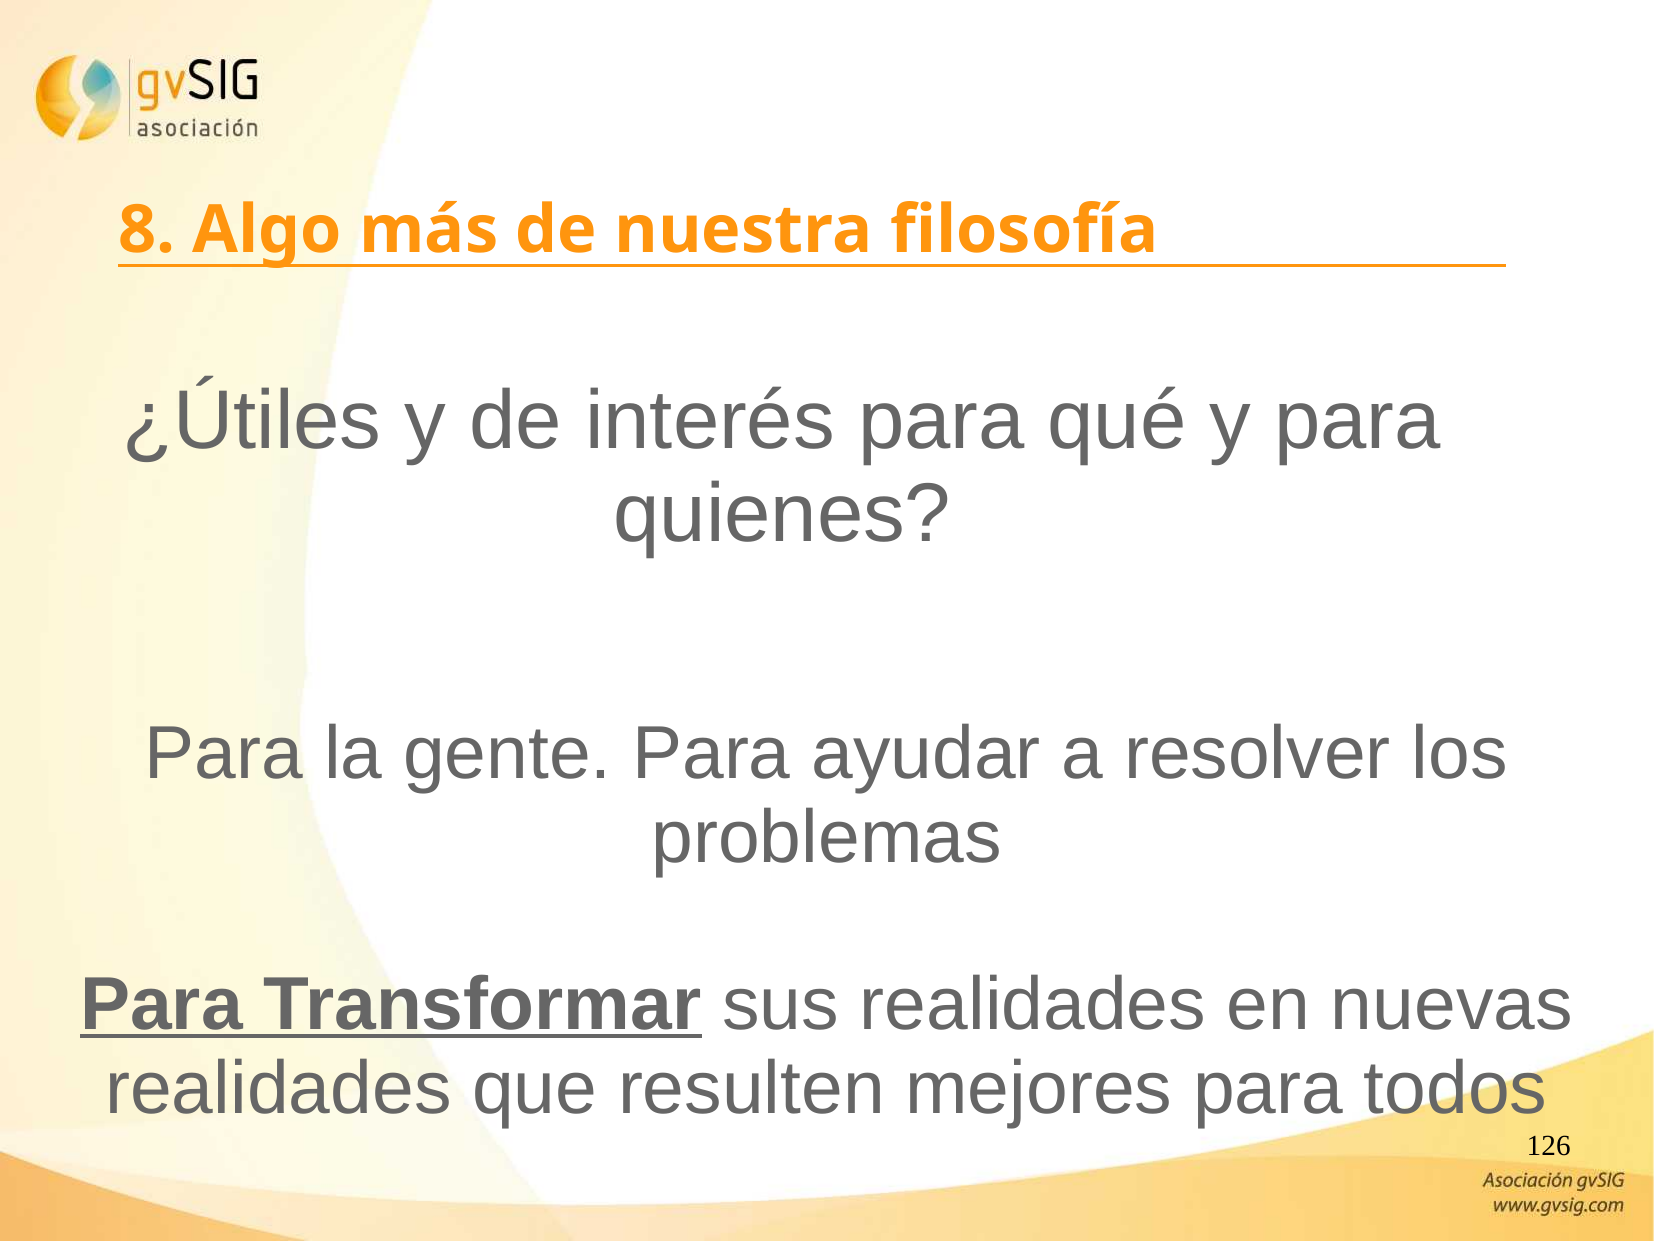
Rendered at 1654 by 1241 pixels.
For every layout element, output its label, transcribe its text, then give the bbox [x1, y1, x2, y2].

title 8. Algo más de nuestra filosofía [118, 177, 1607, 276]
picture [0, 0, 1654, 1241]
text_box ¿Útiles y de interés para qué y para quienes? [29, 366, 1536, 567]
text_box Para la gente. Para ayudar a resolver los problemas Para Transformar sus realidades en nuevas realidades que resulten mejores para todos [59, 702, 1595, 1138]
